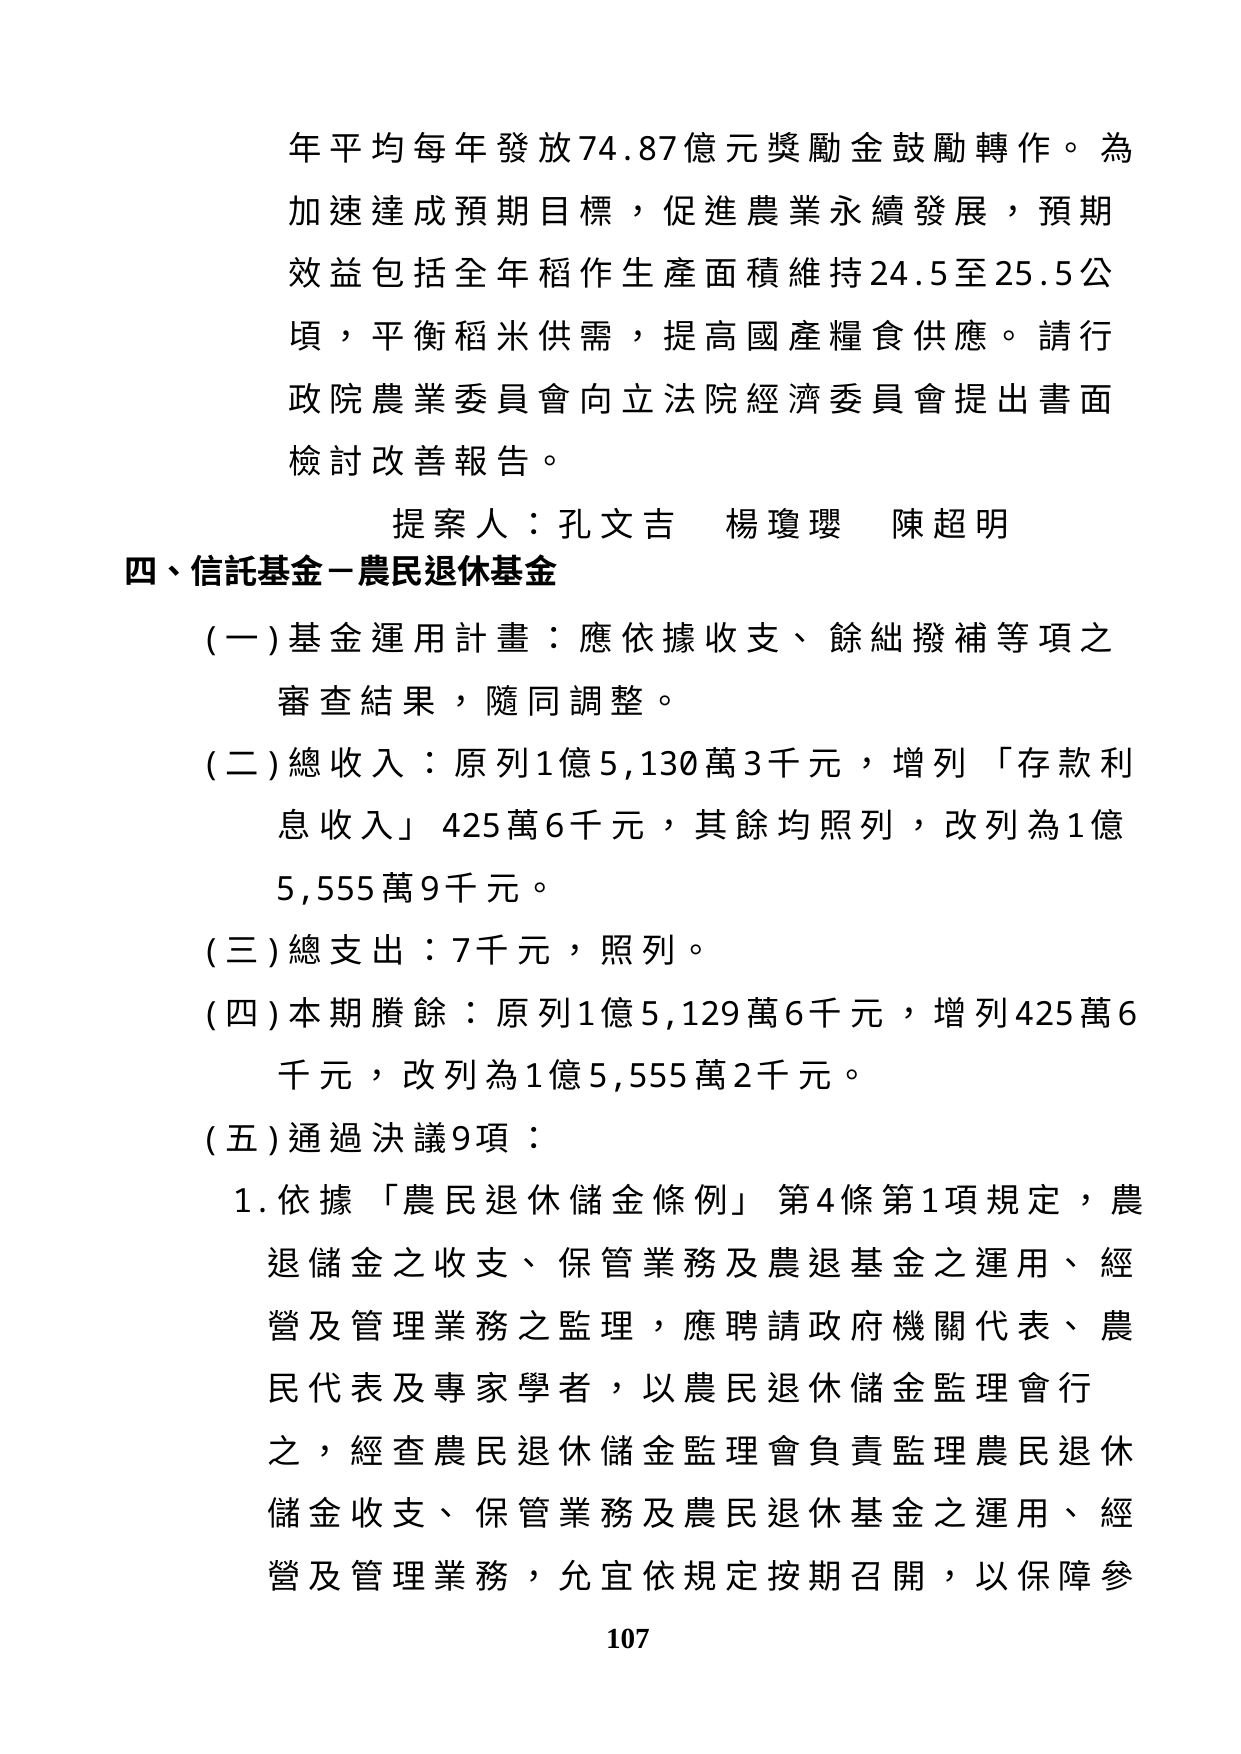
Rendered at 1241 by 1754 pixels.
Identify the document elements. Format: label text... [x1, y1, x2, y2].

text 1.依據「農民退休儲金條例」第4條第1項規定，農退儲金之收支、保管業務及農退基金之運用、經營及管理業務之監理，應聘請政府機關代表、農民代表及專家學者，以農民退休儲金監理會行之，經查農民退休儲金監理會負責監理農民退休儲金收支、保管業務及農民退休基金之運用、經營及管理業務，允宜依規定按期召開，以保障參 [224, 1157, 1148, 1594]
text 四、信託基金－農民退休基金 [124, 542, 1148, 594]
text 提案人：孔文吉 楊瓊瓔 陳超明 [384, 480, 1044, 542]
text (二)總收入：原列1億5,130萬3千元，增列「存款利息收入」425萬6千元，其餘均照列，改列為1億5,555萬9千元。 [196, 719, 1148, 907]
text 年平均每年發放74.87億元獎勵金鼓勵轉作。為加速達成預期目標，促進農業永續發展，預期效益包括全年稻作生產面積維持24.5至25.5公頃，平衡稻米供需，提高國產糧食供應。請行政院農業委員會向立法院經濟委員會提出書面檢討改善報告。 [224, 105, 1148, 480]
text (一)基金運用計畫：應依據收支、餘絀撥補等項之審查結果，隨同調整。 [196, 594, 1148, 719]
text (四)本期賸餘：原列1億5,129萬6千元，增列425萬6千元，改列為1億5,555萬2千元。 [196, 969, 1148, 1094]
text (五)通過決議9項： [176, 1094, 1148, 1157]
text (三)總支出：7千元，照列。 [196, 907, 1148, 969]
